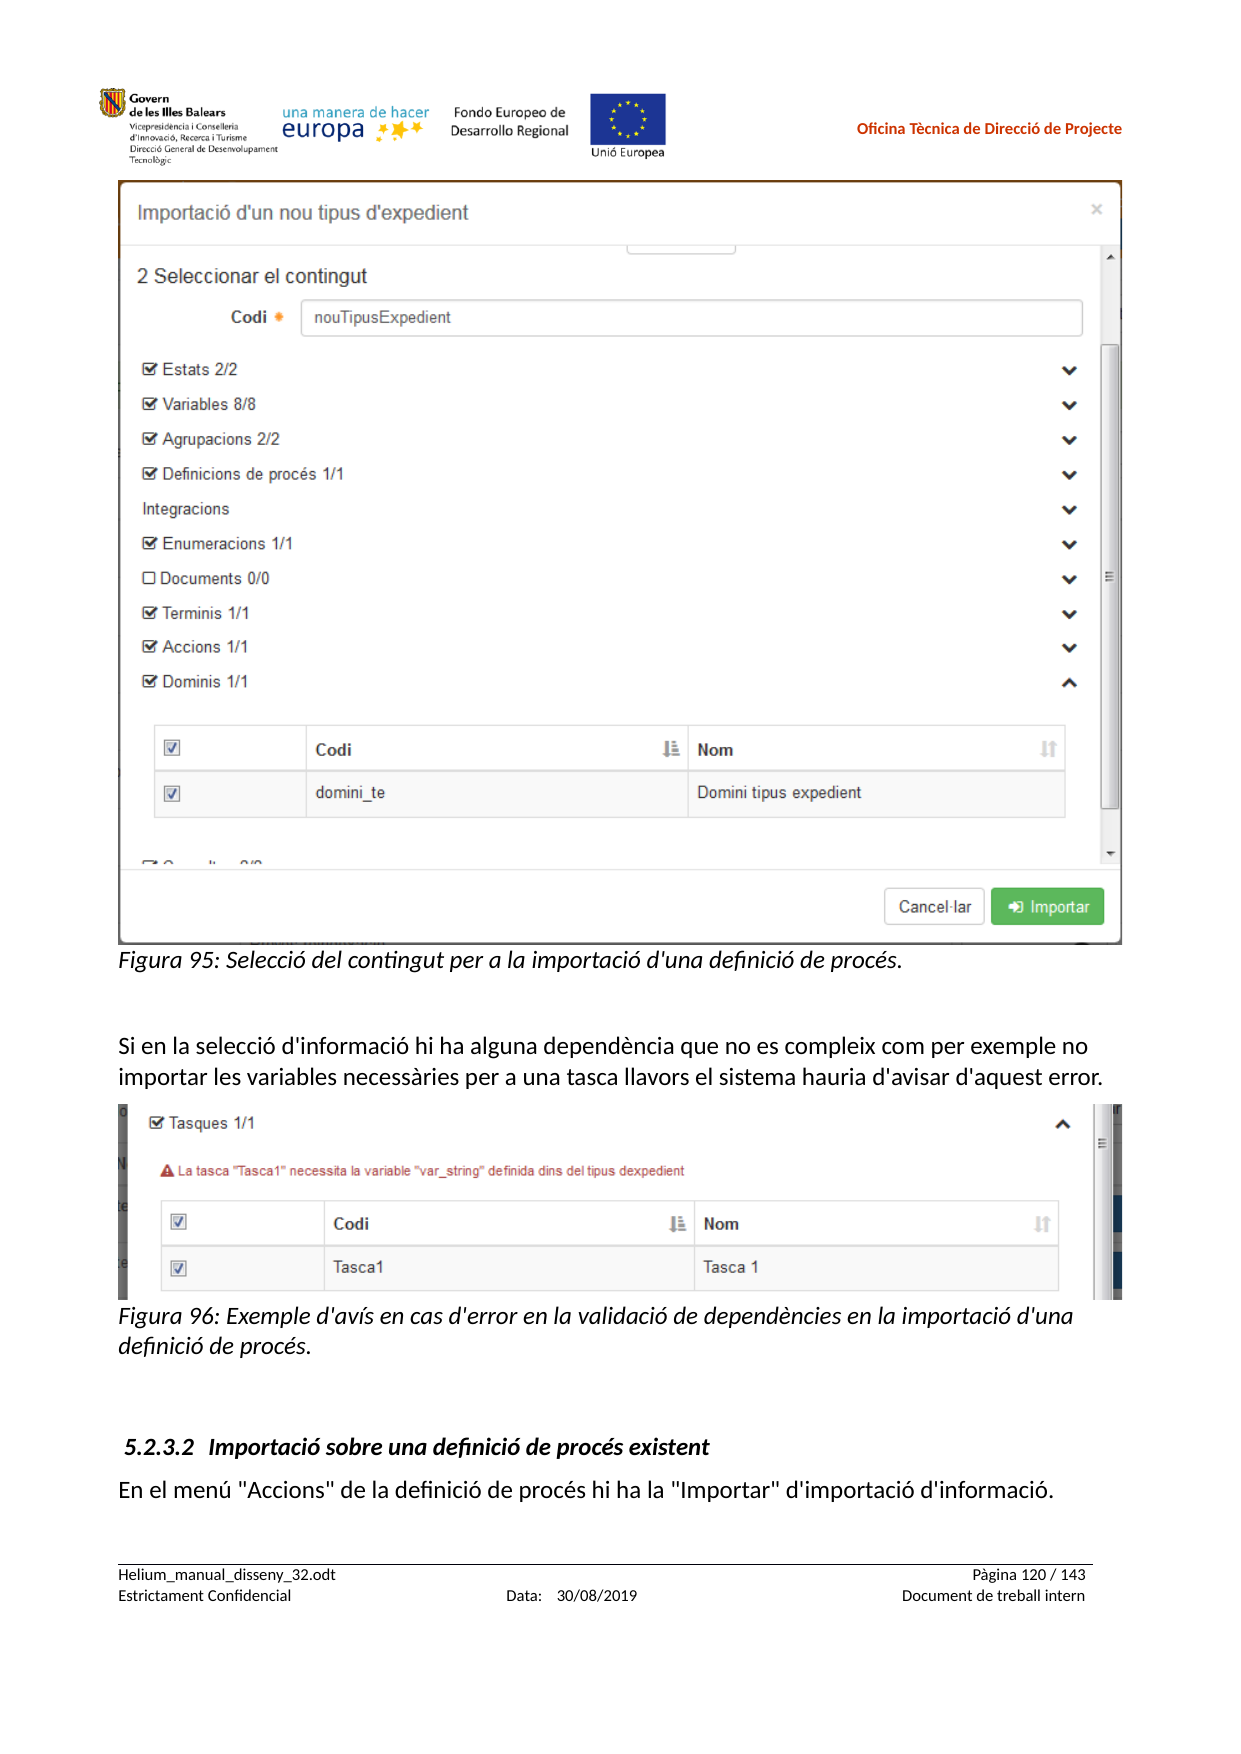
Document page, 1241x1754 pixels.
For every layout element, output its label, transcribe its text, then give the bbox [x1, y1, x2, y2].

subtitle Importació sobre una definició de procés existent [118, 1431, 1122, 1462]
text Si en la selecció d'informació hi ha alguna dependència que no es compleix com per exemple no importar les variables necessàries per a una tasca llavors el sistema hauria d'avisar d'aquest error. [118, 1031, 1122, 1092]
text Figura 95: Selecció del contingut per a la importació d'una definició de procés. [118, 945, 1122, 975]
picture [99, 87, 668, 166]
text Figura 96: Exemple d'avís en cas d'error en la validació de dependències en la importació d'una definició de procés. [118, 1300, 1122, 1361]
picture [118, 1104, 1123, 1300]
picture [118, 180, 1123, 945]
text En el menú "Accions" de la definició de procés hi ha la "Importar" d'importació d'informació. [118, 1474, 1122, 1505]
